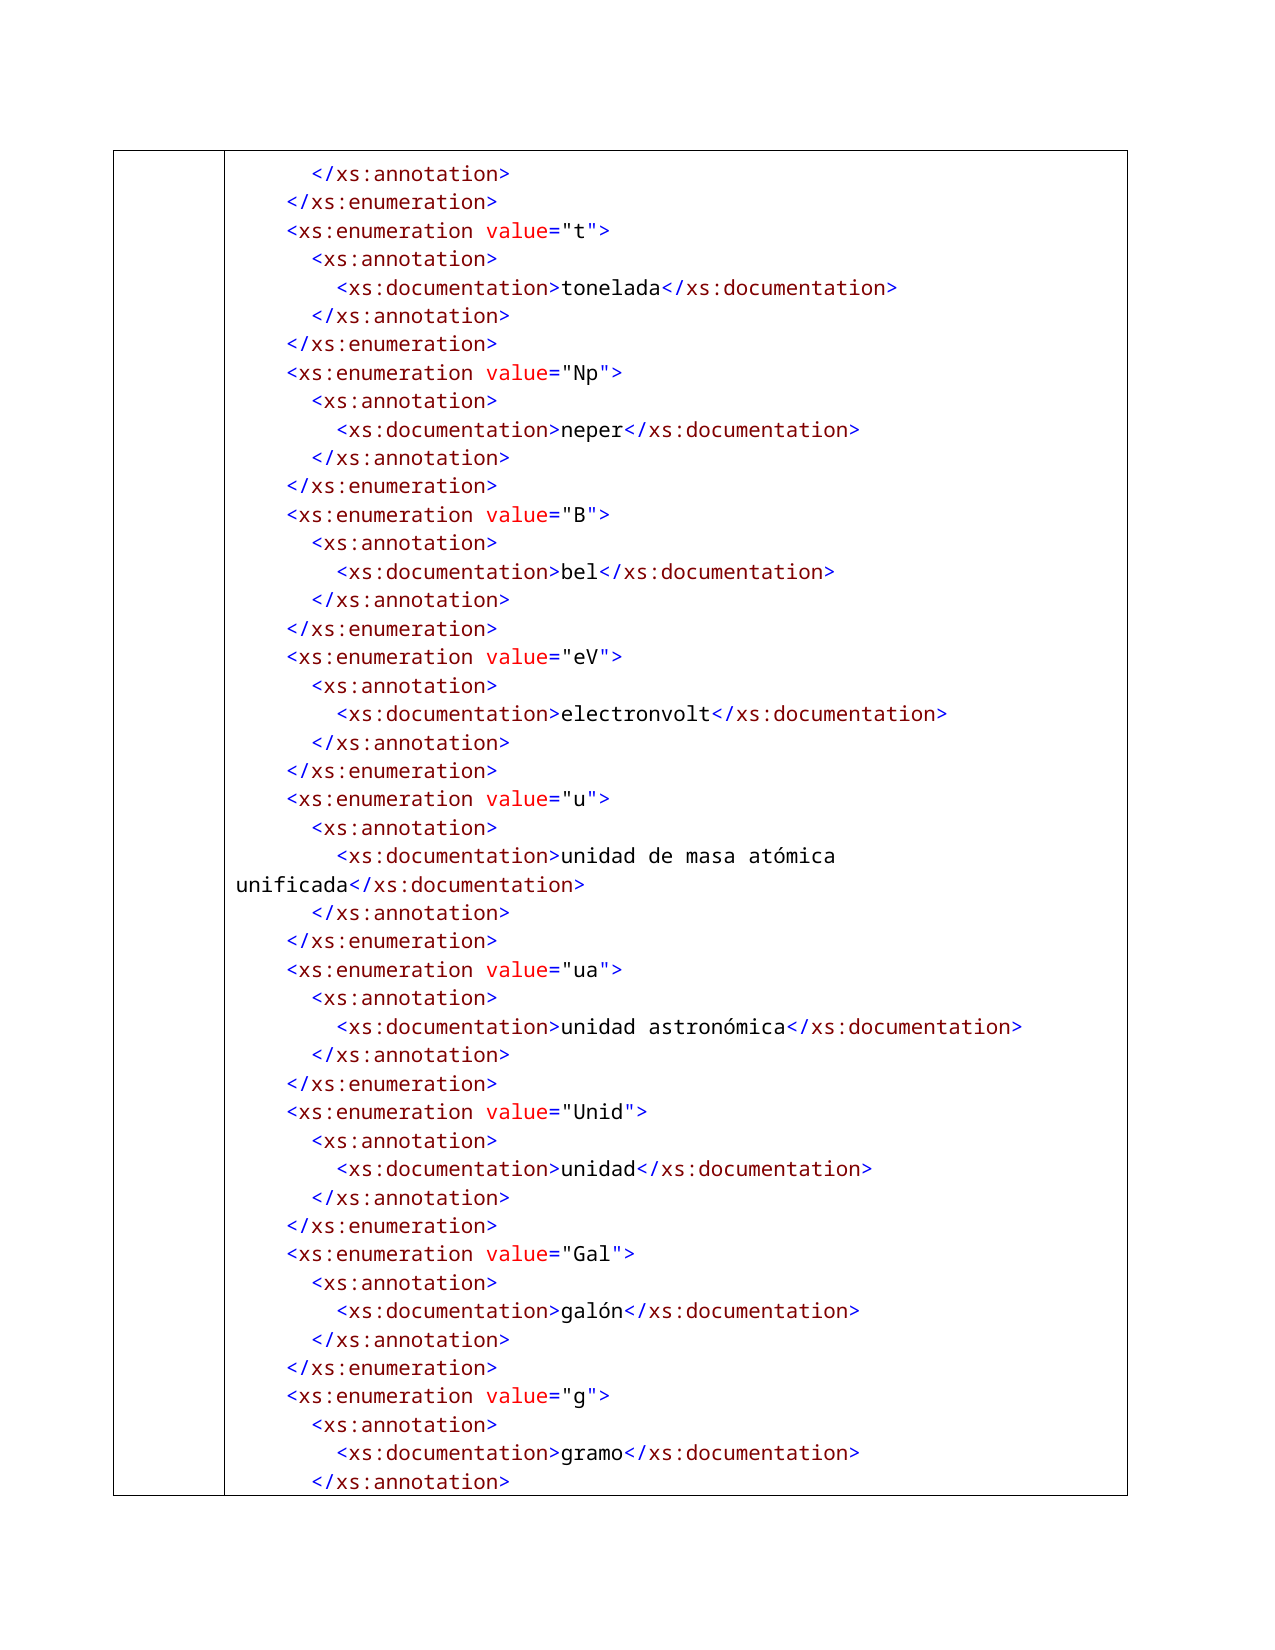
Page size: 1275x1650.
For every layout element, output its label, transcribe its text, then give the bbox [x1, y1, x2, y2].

table_cell </xs:annotation> </xs:enumeration> <xs:enumeration value="t"> <xs:annotation> <xs:documentation>tonelada</xs:documentation> </xs:annotation> </xs:enumeration> <xs:enumeration value="Np"> <xs:annotation> <xs:documentation>neper</xs:documentation> </xs:annotation> </xs:enumeration> <xs:enumeration value="B"> <xs:annotation> <xs:documentation>bel</xs:documentation> </xs:annotation> </xs:enumeration> <xs:enumeration value="eV"> <xs:annotation> <xs:documentation>electronvolt</xs:documentation> </xs:annotation> </xs:enumeration> <xs:enumeration value="u"> <xs:annotation> <xs:documentation>unidad de masa atómica unificada</xs:documentation> </xs:annotation> </xs:enumeration> <xs:enumeration value="ua"> <xs:annotation> <xs:documentation>unidad astronómica</xs:documentation> </xs:annotation> </xs:enumeration> <xs:enumeration value="Unid"> <xs:annotation> <xs:documentation>unidad</xs:documentation> </xs:annotation> </xs:enumeration> <xs:enumeration value="Gal"> <xs:annotation> <xs:documentation>galón</xs:documentation> </xs:annotation> </xs:enumeration> <xs:enumeration value="g"> <xs:annotation> <xs:documentation>gramo</xs:documentation> </xs:annotation> [225, 151, 1127, 1495]
table_cell [114, 151, 224, 1495]
